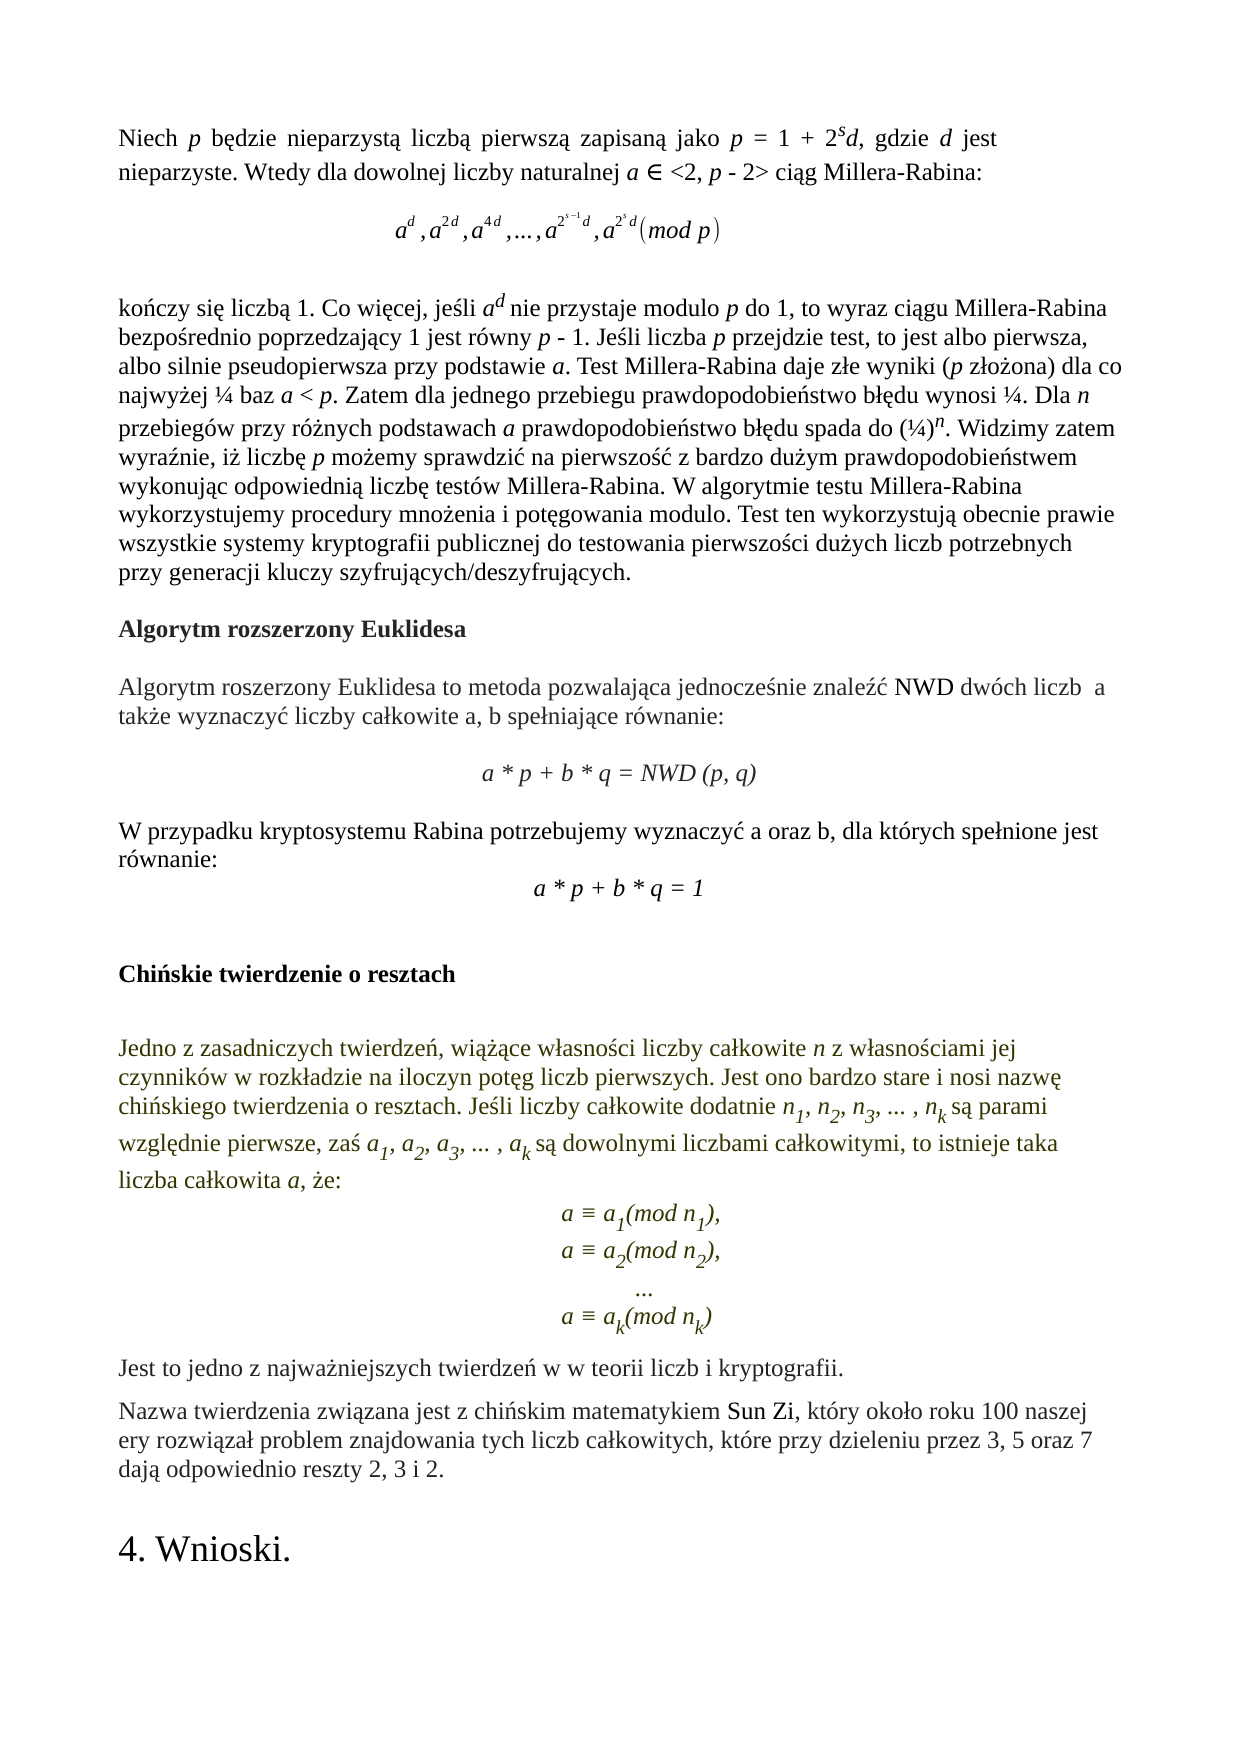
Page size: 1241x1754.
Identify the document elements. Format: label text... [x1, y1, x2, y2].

text 4. Wnioski. [118, 1526, 1122, 1569]
text a * p + b * q = NWD (p, q) [118, 758, 1122, 787]
text Nazwa twierdzenia związana jest z chińskim matematykiem Sun Zi, który około roku 100 naszej ery rozwiązał problem znajdowania tych liczb całkowitych, które przy dzieleniu przez 3, 5 oraz 7 dają odpowiednio reszty 2, 3 i 2. [118, 1396, 1122, 1483]
text kończy się liczbą 1. Co więcej, jeśli ad nie przystaje modulo p do 1, to wyraz ciągu Millera-Rabina bezpośrednio poprzedzający 1 jest równy p - 1. Jeśli liczba p przejdzie test, to jest albo pierwsza, albo silnie pseudopierwsza przy podstawie a. Test Millera-Rabina daje złe wyniki (p złożona) dla co najwyżej ¼ baz a < p. Zatem dla jednego przebiegu prawdopodobieństwo błędu wynosi ¼. Dla n przebiegów przy różnych podstawach a prawdopodobieństwo błędu spada do (¼)n. Widzimy zatem wyraźnie, iż liczbę p możemy sprawdzić na pierwszość z bardzo dużym prawdopodobieństwem wykonując odpowiednią liczbę testów Millera-Rabina. W algorytmie testu Millera-Rabina wykorzystujemy procedury mnożenia i potęgowania modulo. Test ten wykorzystują obecnie prawie wszystkie systemy kryptografii publicznej do testowania pierwszości dużych liczb potrzebnych przy generacji kluczy szyfrujących/deszyfrujących. [118, 289, 1122, 586]
text Algorytm rozszerzony Euklidesa [118, 614, 1122, 643]
text a * p + b * q = 1 [118, 873, 1122, 902]
text Algorytm roszerzony Euklidesa to metoda pozwalająca jednocześnie znaleźć NWD dwóch liczb a także wyznaczyć liczby całkowite a, b spełniające równanie: [118, 672, 1122, 729]
text Jedno z zasadniczych twierdzeń, wiążące własności liczby całkowite n z własnościami jej czynników w rozkładzie na iloczyn potęg liczb pierwszych. Jest ono bardzo stare i nosi nazwę chińskiego twierdzenia o resztach. Jeśli liczby całkowite dodatnie n1, n2, n3, ... , nk są parami względnie pierwsze, zaś a1, a2, a3, ... , ak są dowolnymi liczbami całkowitymi, to istnieje taka liczba całkowita a, że: a ≡ a1(mod n1), a ≡ a2(mod n2), ... a ≡ ak(mod nk) [118, 1033, 1122, 1338]
text Niech p będzie nieparzystą liczbą pierwszą zapisaną jako p = 1 + 2sd, gdzie d jest nieparzyste. Wtedy dla dowolnej liczby naturalnej a ∈ <2, p - 2> ciąg Millera-Rabina: [118, 118, 997, 186]
text Chińskie twierdzenie o resztach [118, 959, 1122, 988]
text Jest to jedno z najważniejszych twierdzeń w w teorii liczb i kryptografii. [118, 1353, 1122, 1382]
text W przypadku kryptosystemu Rabina potrzebujemy wyznaczyć a oraz b, dla których spełnione jest równanie: [118, 816, 1122, 873]
